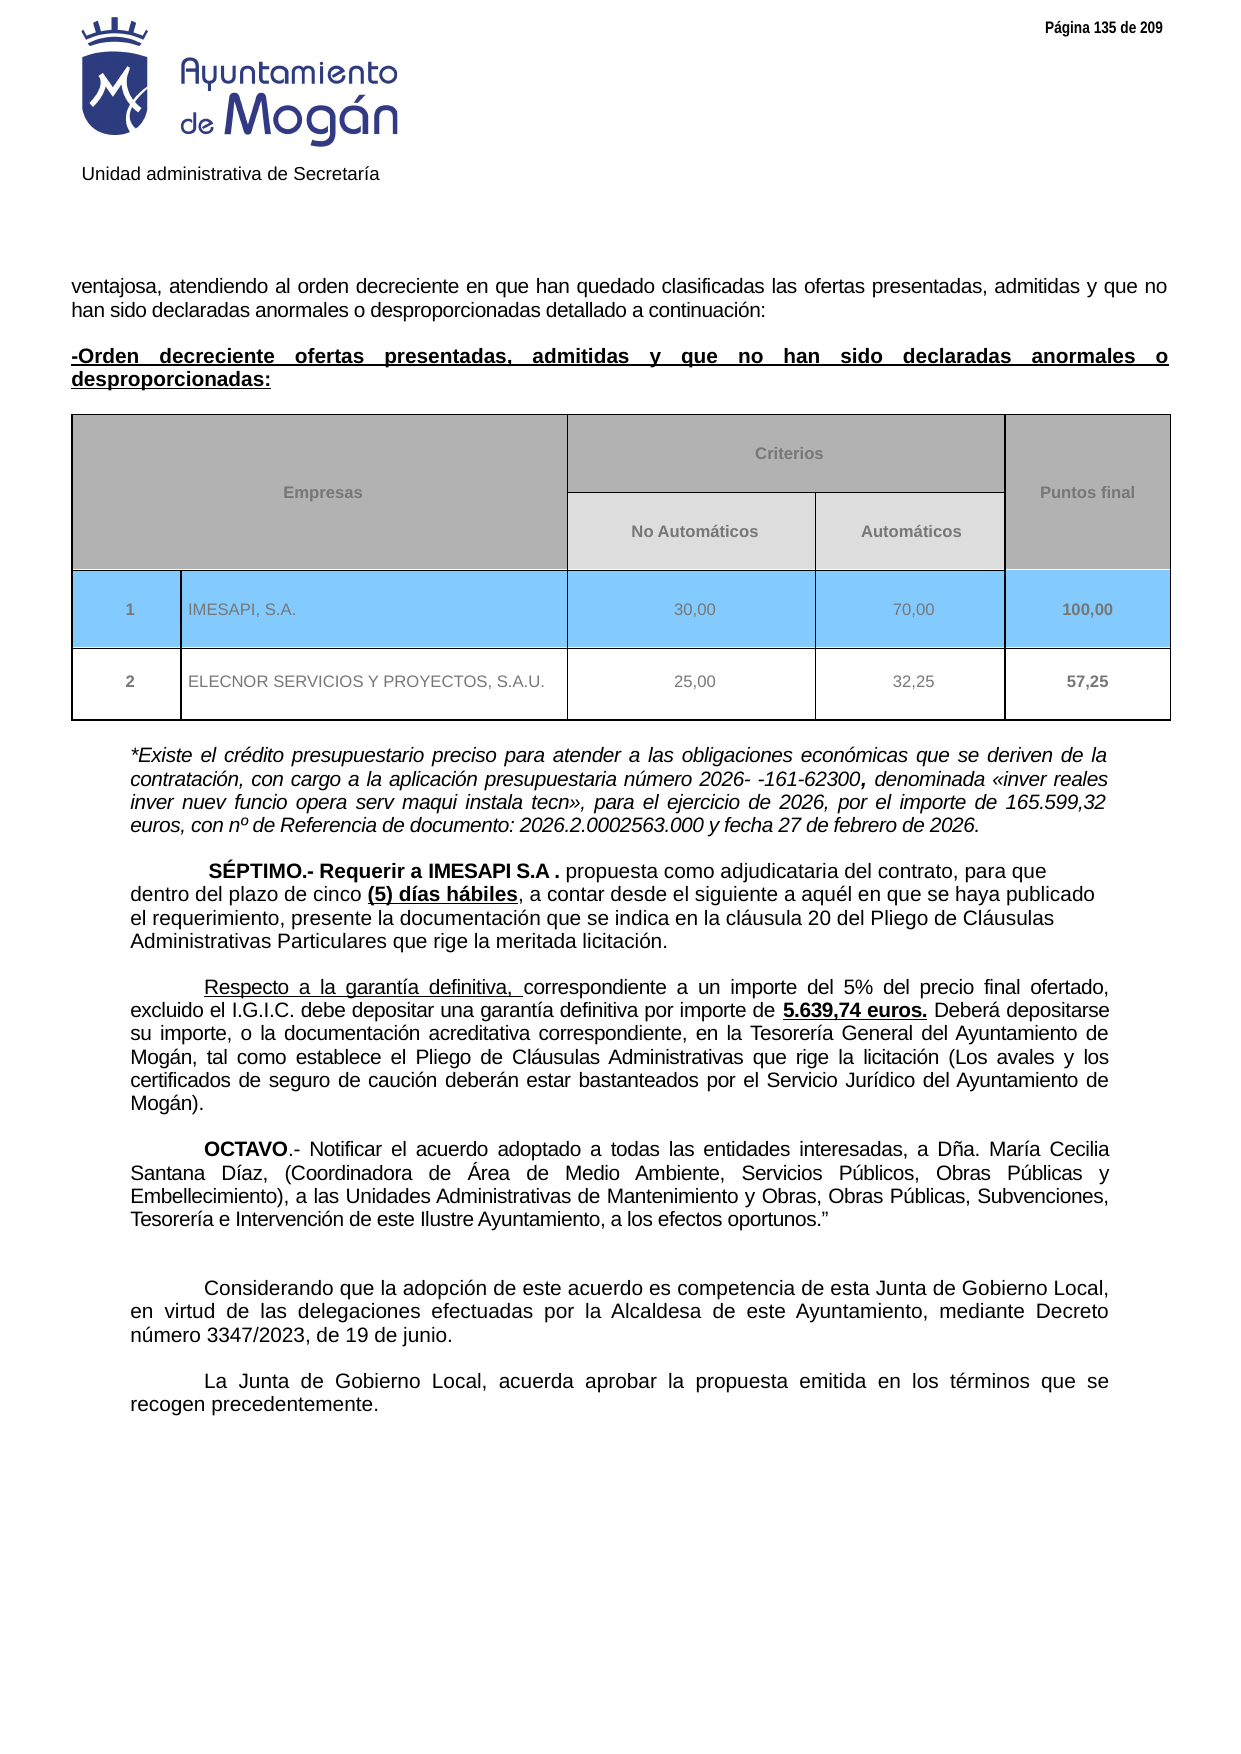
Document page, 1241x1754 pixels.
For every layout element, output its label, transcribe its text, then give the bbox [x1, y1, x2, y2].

table_cell IMESAPI, S.A. [182, 571, 567, 647]
text desproporcionadas: [71, 366, 1169, 391]
text -Orden decreciente ofertas presentadas, admitidas y que no han sido declaradas anormales o [71, 344, 1169, 364]
table_cell ELECNOR SERVICIOS Y PROYECTOS, S.A.U. [182, 649, 567, 719]
table_cell 32,25 [816, 649, 1004, 719]
text ventajosa, atendiendo al orden decreciente en que han quedado clasificadas las ofertas presentadas, admitidas y que no han sido declaradas anormales o desproporcionadas detallado a continuación: [71, 275, 1169, 321]
text OCTAVO.- Notificar el acuerdo adoptado a todas las entidades interesadas, a Dña. María Cecilia Santana Díaz, (Coordinadora de Área de Medio Ambiente, Servicios Públicos, Obras Públicas y Embellecimiento), a las Unidades Administrativas de Mantenimiento y Obras, Obras Públicas, Subvenciones, Tesorería e Intervención de este Ilustre Ayuntamiento, a los efectos oportunos.” [130, 1138, 1110, 1231]
table_cell Automáticos [816, 493, 1004, 569]
text Respecto a la garantía definitiva, correspondiente a un importe del 5% del precio final ofertado, excluido el I.G.I.C. debe depositar una garantía definitiva por importe de 5.639,74 euros. Deberá depositarse su importe, o la documentación acreditativa correspondiente, en la Tesorería General del Ayuntamiento de Mogán, tal como establece el Pliego de Cláusulas Administrativas que rige la licitación (Los avales y los certificados de seguro de caución deberán estar bastanteados por el Servicio Jurídico del Ayuntamiento de Mogán). [130, 976, 1110, 1115]
table_cell 2 [73, 649, 180, 719]
table_cell 30,00 [568, 571, 815, 647]
picture [81, 17, 398, 153]
table_cell 25,00 [568, 649, 815, 719]
text SÉPTIMO.- Requerir a IMESAPI S.A . propuesta como adjudicataria del contrato, para que dentro del plazo de cinco (5) días hábiles, a contar desde el siguiente a aquél en que se haya publicado el requerimiento, presente la documentación que se indica en la cláusula 20 del Pliego de Cláusulas Administrativas Particulares que rige la meritada licitación. [130, 860, 1110, 953]
text *Existe el crédito presupuestario preciso para atender a las obligaciones económicas que se deriven de la contratación, con cargo a la aplicación presupuestaria número 2026- -161-62300, denominada «inver reales inver nuev funcio opera serv maqui instala tecn», para el ejercicio de 2026, por el importe de 165.599,32 euros, con nº de Referencia de documento: 2026.2.0002563.000 y fecha 27 de febrero de 2026. [130, 744, 1110, 837]
table_cell 70,00 [816, 571, 1004, 647]
table_cell 100,00 [1006, 570, 1170, 647]
table_header Criterios [568, 415, 1004, 492]
table_header Empresas [73, 415, 567, 569]
text Considerando que la adopción de este acuerdo es competencia de esta Junta de Gobierno Local, en virtud de las delegaciones efectuadas por la Alcaldesa de este Ayuntamiento, mediante Decreto número 3347/2023, de 19 de junio. [130, 1277, 1110, 1347]
table_cell No Automáticos [568, 493, 815, 569]
table_cell 1 [73, 571, 180, 647]
text La Junta de Gobierno Local, acuerda aprobar la propuesta emitida en los términos que se recogen precedentemente. [130, 1369, 1110, 1416]
table_header Puntos final [1006, 415, 1170, 569]
table_cell 57,25 [1006, 649, 1170, 719]
